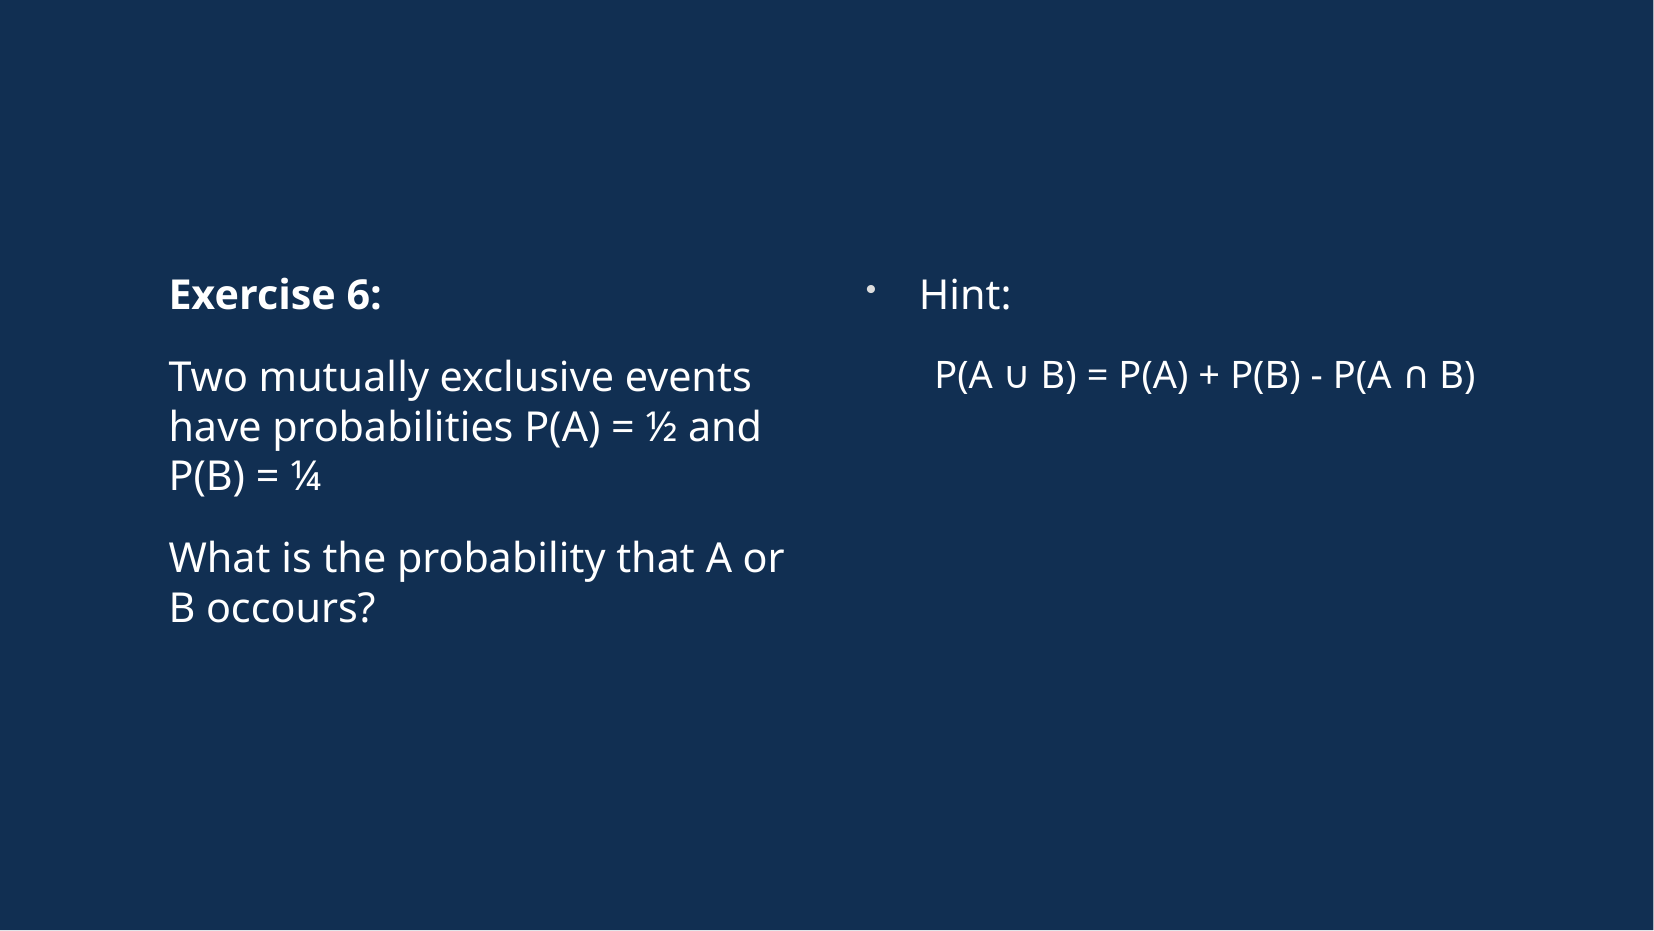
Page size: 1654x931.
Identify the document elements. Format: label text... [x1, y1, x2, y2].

list Hint: P(A ∪ B) = P(A) + P(B) - P(A ∩ B) [848, 268, 1563, 806]
list Exercise 6: Two mutually exclusive events have probabilities P(A) = ½ and P(B) = ¼ What is the probability that A or B occours? [97, 268, 813, 806]
